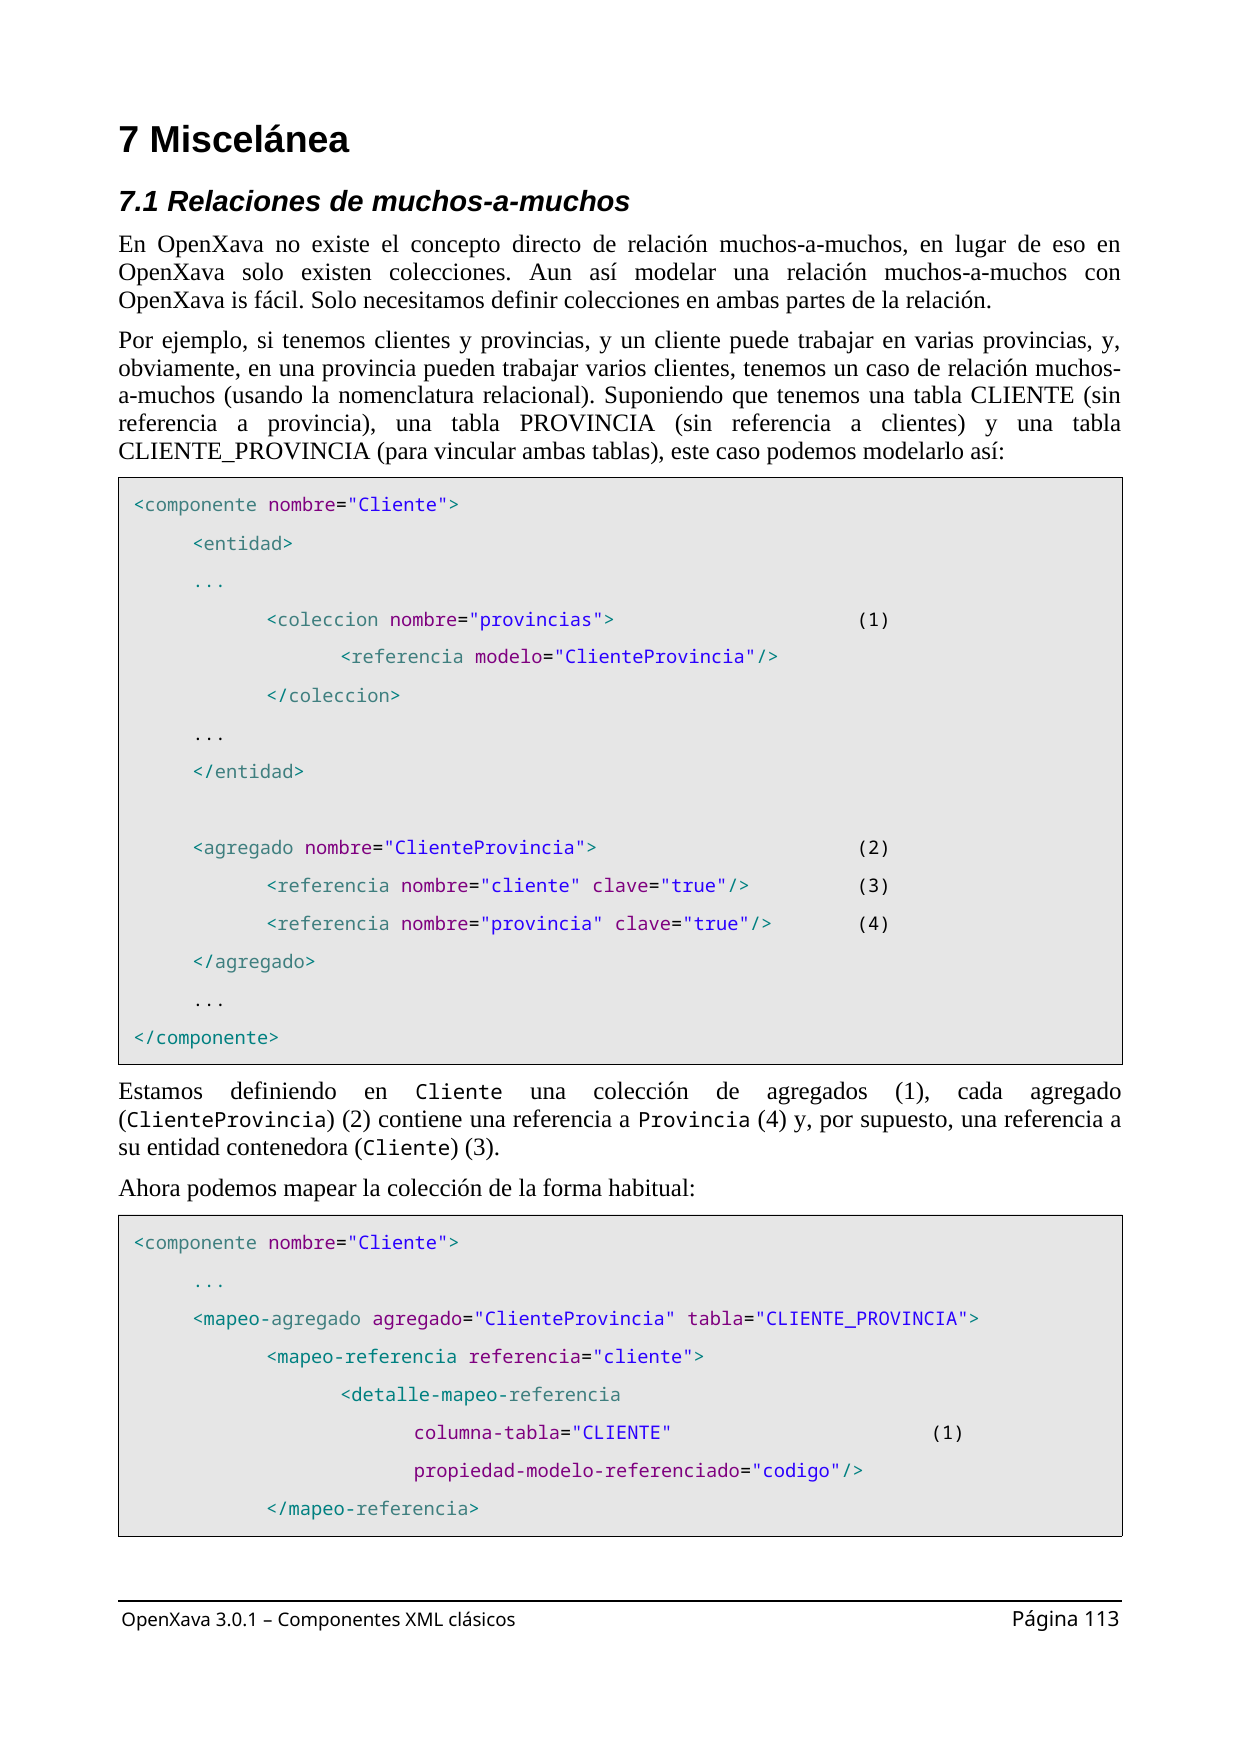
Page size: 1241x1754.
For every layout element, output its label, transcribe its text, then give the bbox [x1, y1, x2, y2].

text </componente> [119, 1009, 1122, 1064]
text columna-tabla="CLIENTE" (1) [119, 1404, 1122, 1443]
text ... [119, 705, 1122, 743]
text <mapeo-referencia referencia="cliente"> [119, 1328, 1122, 1367]
text </entidad> [119, 743, 1122, 781]
text <referencia modelo="ClienteProvincia"/> [119, 629, 1122, 667]
text Estamos definiendo en Cliente una colección de agregados (1), cada agregado (ClienteProvincia) (2) contiene una referencia a Provincia (4) y, por supuesto, una referencia a su entidad contenedora (Cliente) (3). [118, 1077, 1122, 1162]
text ... [119, 553, 1122, 591]
text Ahora podemos mapear la colección de la forma habitual: [118, 1174, 1122, 1202]
text En OpenXava no existe el concepto directo de relación muchos-a-muchos, en lugar de eso en OpenXava solo existen colecciones. Aun así modelar una relación muchos-a-muchos con OpenXava is fácil. Solo necesitamos definir colecciones en ambas partes de la relación. [118, 230, 1122, 313]
text ... [119, 971, 1122, 1009]
text <agregado nombre="ClienteProvincia"> (2) [119, 819, 1122, 857]
text propiedad-modelo-referenciado="codigo"/> [119, 1443, 1122, 1481]
text Por ejemplo, si tenemos clientes y provincias, y un cliente puede trabajar en varias provincias, y, obviamente, en una provincia pueden trabajar varios clientes, tenemos un caso de relación muchos-a-muchos (usando la nomenclatura relacional). Suponiendo que tenemos una tabla CLIENTE (sin referencia a provincia), una tabla PROVINCIA (sin referencia a clientes) y una tabla CLIENTE_PROVINCIA (para vincular ambas tablas), este caso podemos modelarlo así: [118, 326, 1122, 464]
text <referencia nombre="provincia" clave="true"/> (4) [119, 895, 1122, 933]
text <coleccion nombre="provincias"> (1) [119, 591, 1122, 629]
text </agregado> [119, 933, 1122, 971]
text </mapeo-referencia> [119, 1481, 1122, 1536]
subtitle Miscelánea [118, 118, 1122, 160]
text <componente nombre="Cliente"> [119, 478, 1122, 515]
text <detalle-mapeo-referencia [119, 1367, 1122, 1404]
text <entidad> [119, 515, 1122, 553]
text <mapeo-agregado agregado="ClienteProvincia" tabla="CLIENTE_PROVINCIA"> [119, 1291, 1122, 1328]
text ... [119, 1252, 1122, 1291]
text <referencia nombre="cliente" clave="true"/> (3) [119, 857, 1122, 895]
subtitle Relaciones de muchos-a-muchos [118, 185, 1122, 218]
text </coleccion> [119, 667, 1122, 705]
text <componente nombre="Cliente"> [119, 1216, 1122, 1252]
